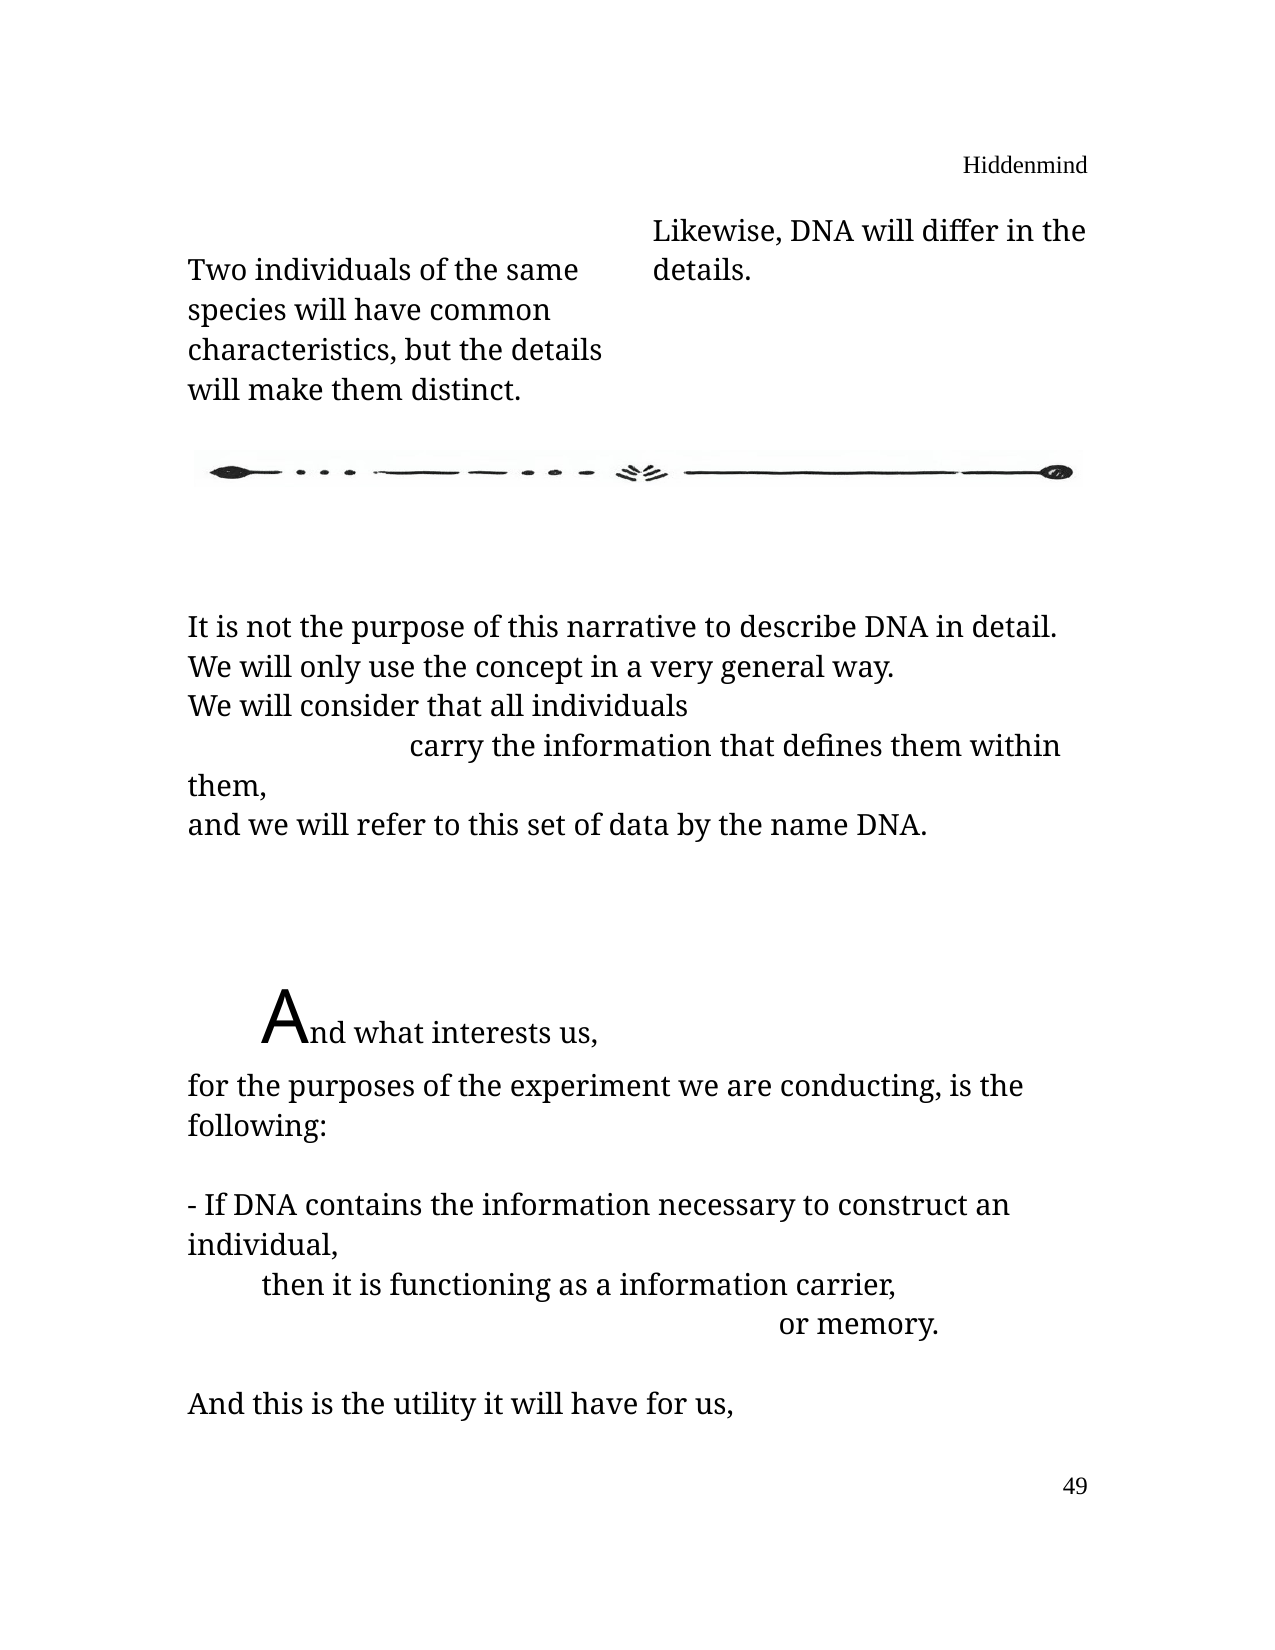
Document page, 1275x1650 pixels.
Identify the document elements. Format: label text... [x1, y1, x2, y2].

text for the purposes of the experiment we are conducting, is the following: [187, 1066, 1087, 1145]
text Likewise, DNA will differ in the details. [652, 210, 1087, 289]
text We will only use the concept in a very general way. [187, 646, 1087, 686]
text It is not the purpose of this narrative to describe DNA in detail. [187, 606, 1087, 646]
text And this is the utility it will have for us, [187, 1383, 1087, 1423]
text Two individuals of the same species will have common characteristics, but the details will make them distinct. [187, 250, 622, 408]
text - If DNA contains the information necessary to construct an individual, [187, 1184, 1087, 1264]
text then it is functioning as a information carrier, [187, 1264, 1087, 1304]
picture [193, 450, 1083, 487]
text and we will refer to this set of data by the name DNA. [187, 804, 1087, 844]
text We will consider that all individuals [187, 686, 1087, 725]
text carry the information that defines them within them, [187, 725, 1087, 804]
text And what interests us, [187, 963, 1087, 1066]
text or memory. [187, 1304, 1087, 1343]
